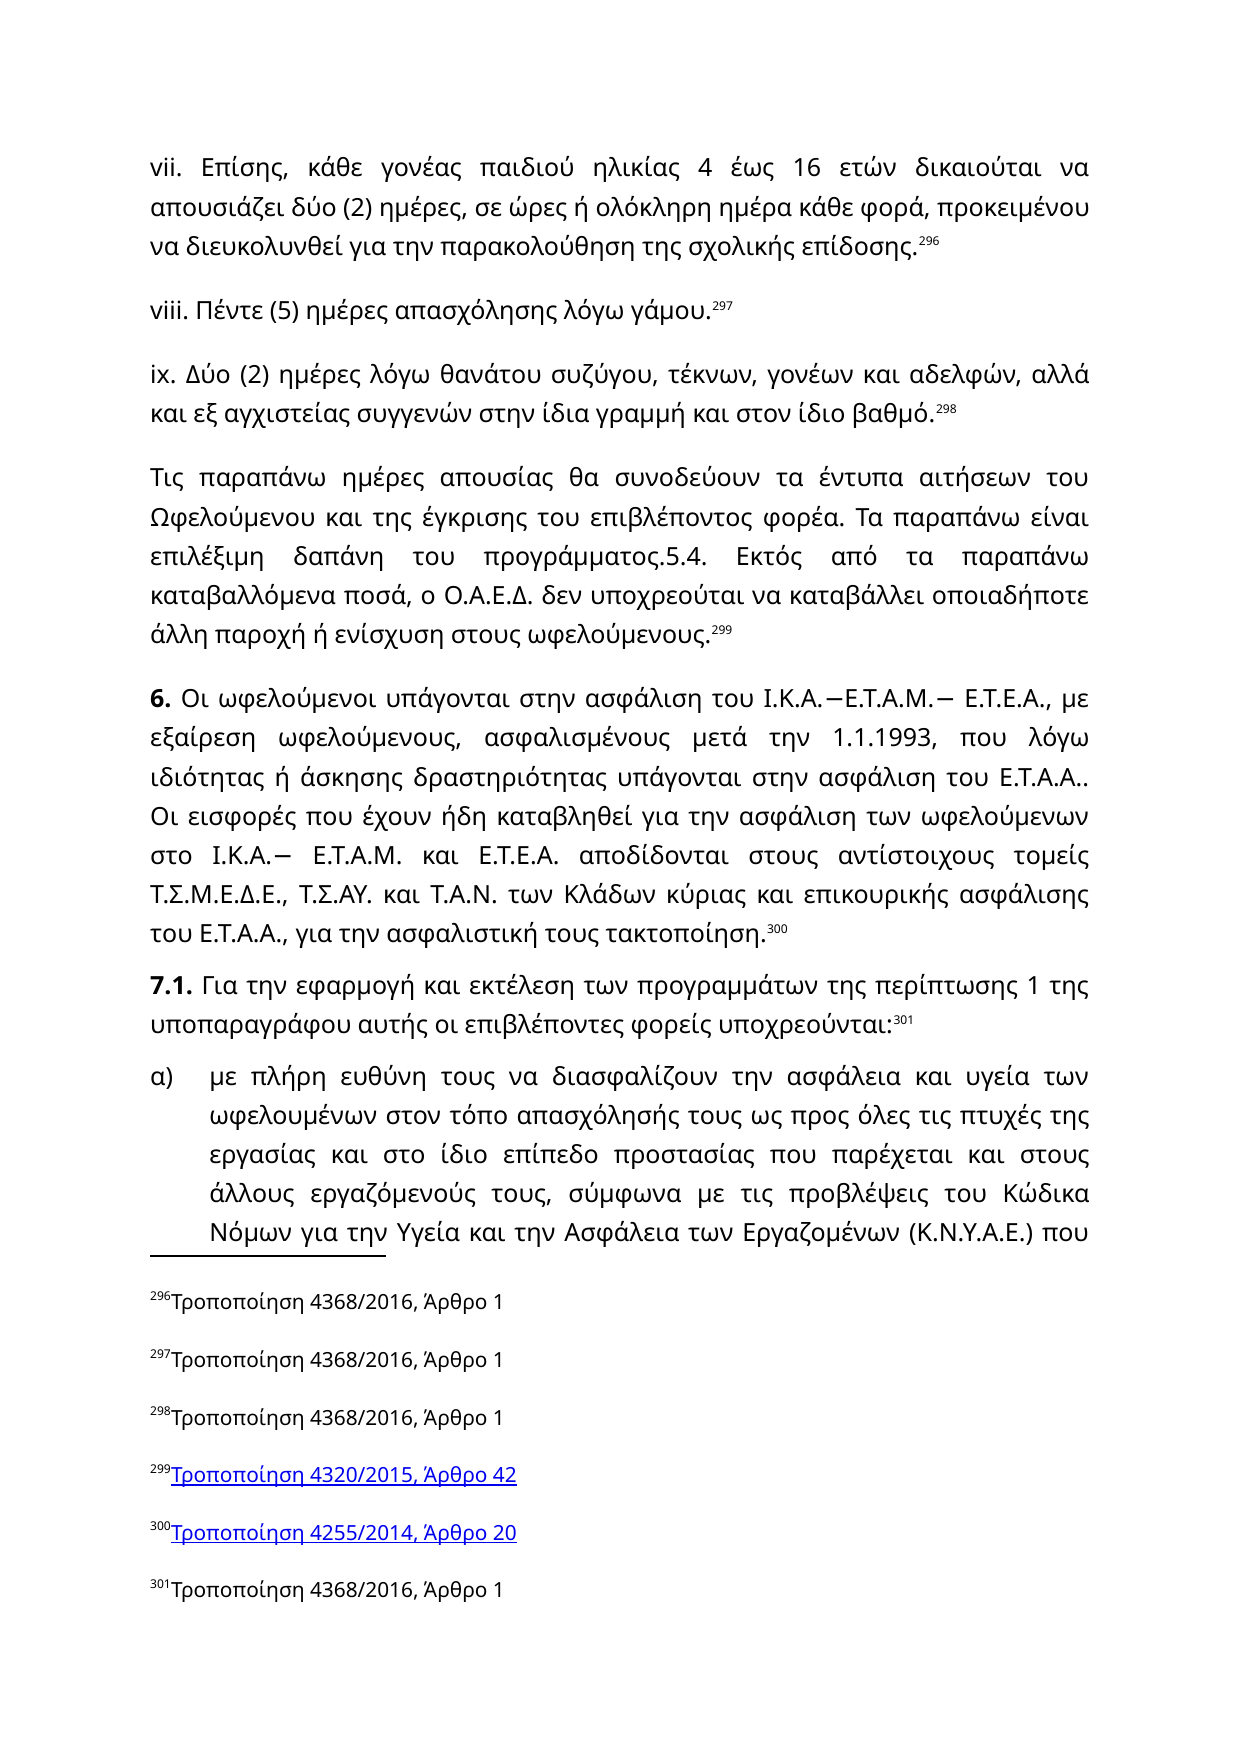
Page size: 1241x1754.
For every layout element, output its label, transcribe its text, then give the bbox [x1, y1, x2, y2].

text Τροποποίηση 4368/2016, Άρθρο 1 [150, 1345, 1090, 1373]
text Τροποποίηση 4368/2016, Άρθρο 1 [150, 1287, 1090, 1316]
text Τροποποίηση 4368/2016, Άρθρο 1 [150, 1576, 1090, 1604]
text Τροποποίηση 4255/2014, Άρθρο 20 [150, 1518, 1090, 1546]
text viii. Πέντε (5) ημέρες απασχόλησης λόγω γάμου. [150, 292, 1090, 327]
text Τις παραπάνω ημέρες απουσίας θα συνοδεύουν τα έντυπα αιτήσεων του Ωφελούμενου και της έγκρισης του επιβλέποντος φορέα. Τα παραπάνω είναι επιλέξιμη δαπάνη του προγράμματος.5.4. Εκτός από τα παραπάνω καταβαλλόμενα ποσά, ο Ο.Α.Ε.Δ. δεν υποχρεούται να καταβάλλει οποιαδήποτε άλλη παροχή ή ενίσχυση στους ωφελούμενους. [150, 460, 1090, 651]
text Τροποποίηση 4368/2016, Άρθρο 1 [150, 1403, 1090, 1431]
text ix. Δύο (2) ημέρες λόγω θανάτου συζύγου, τέκνων, γονέων και αδελφών, αλλά και εξ αγχιστείας συγγενών στην ίδια γραμμή και στον ίδιο βαθμό. [150, 357, 1090, 430]
text vii. Επίσης, κάθε γονέας παιδιού ηλικίας 4 έως 16 ετών δικαιούται να απουσιάζει δύο (2) ημέρες, σε ώρες ή ολόκληρη ημέρα κάθε φορά, προκειμένου να διευκολυνθεί για την παρακολούθηση της σχολικής επίδοσης. [150, 150, 1090, 262]
list α) με πλήρη ευθύνη τους να διασφαλίζουν την ασφάλεια και υγεία των ωφελουμένων στον τόπο απασχόλησής τους ως προς όλες τις πτυχές της εργασίας και στο ίδιο επίπεδο προστασίας που παρέχεται και στους άλλους εργαζόμενούς τους, σύμφωνα με τις προβλέψεις του Κώδικα Νόμων για την Υγεία και την Ασφάλεια των Εργαζομένων (Κ.Ν.Υ.Α.Ε.) που [150, 1058, 1090, 1249]
text 6. Οι ωφελούμενοι υπάγονται στην ασφάλιση του Ι.Κ.Α.−Ε.Τ.Α.Μ.− Ε.Τ.Ε.Α., με εξαίρεση ωφελούμενους, ασφαλισμένους μετά την 1.1.1993, που λόγω ιδιότητας ή άσκησης δραστηριότητας υπάγονται στην ασφάλιση του Ε.Τ.Α.Α.. Οι εισφορές που έχουν ήδη καταβληθεί για την ασφάλιση των ωφελούμενων στο Ι.Κ.Α.− Ε.Τ.Α.Μ. και Ε.Τ.Ε.Α. αποδίδονται στους αντίστοιχους τομείς Τ.Σ.Μ.Ε.Δ.Ε., Τ.Σ.ΑΥ. και Τ.Α.Ν. των Κλάδων κύριας και επικουρικής ασφάλισης του Ε.Τ.Α.Α., για την ασφαλιστική τους τακτοποίηση. [150, 681, 1090, 950]
text Τροποποίηση 4320/2015, Άρθρο 42 [150, 1460, 1090, 1489]
text 7.1. Για την εφαρμογή και εκτέλεση των προγραμμάτων της περίπτωσης 1 της υποπαραγράφου αυτής οι επιβλέποντες φορείς υποχρεούνται: [150, 967, 1090, 1041]
